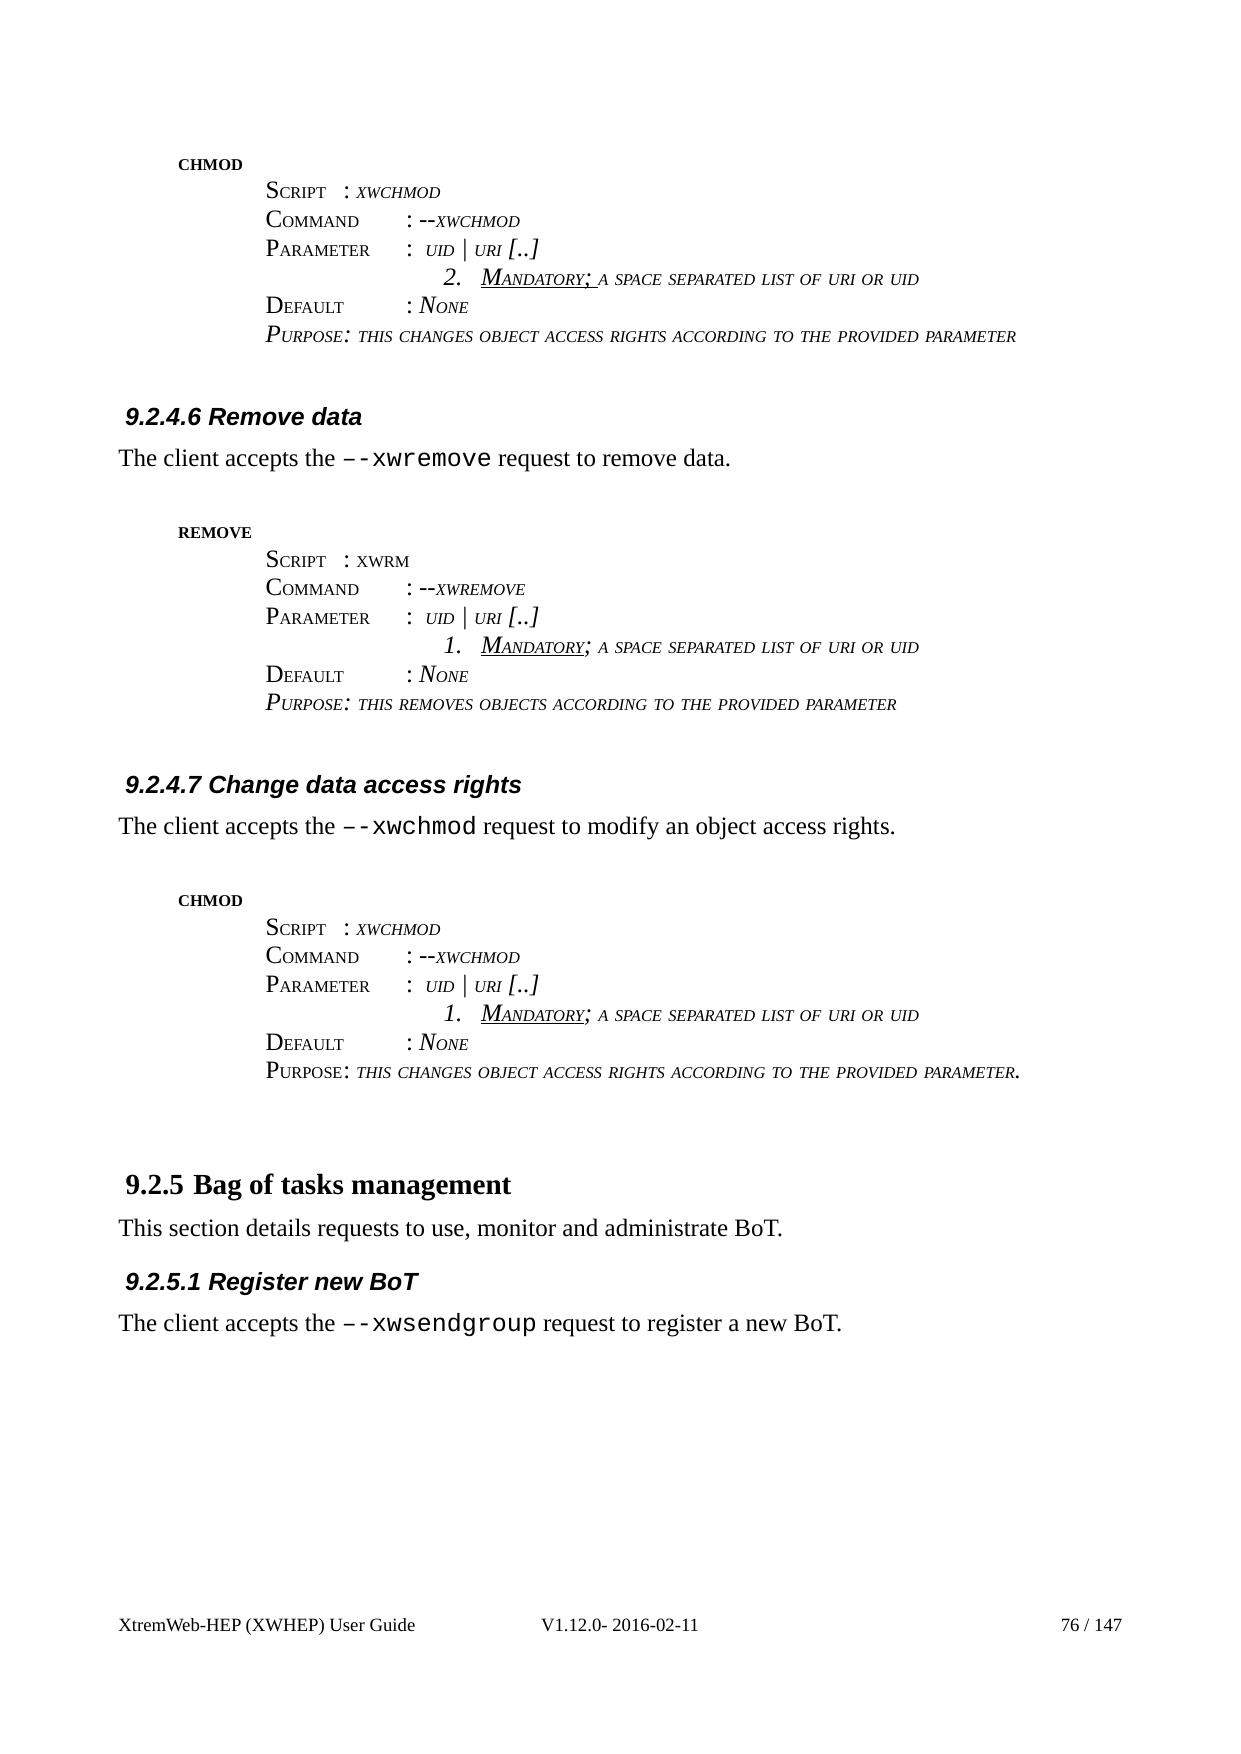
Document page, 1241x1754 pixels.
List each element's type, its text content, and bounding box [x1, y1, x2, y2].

list Mandatory; a space separated list of uri or uid [443, 630, 1122, 659]
text Command : --xwchmod [265, 941, 1122, 969]
text chmod [178, 883, 1122, 912]
text Purpose : this changes object access rights according to the provided parameter [265, 319, 1122, 348]
text Command : --xwremove [265, 572, 1122, 601]
subtitle Bag of tasks management [118, 1167, 1122, 1200]
text Parameter : uid | uri [..] [265, 969, 1122, 998]
text Default : None [265, 1027, 1122, 1056]
text Command : --xwchmod [265, 204, 1122, 233]
text Script : xwrm [265, 544, 1122, 572]
text Default : None [265, 291, 1122, 319]
list Mandatory; a space separated list of uri or uid [443, 262, 1122, 291]
text Script : xwchmod [265, 912, 1122, 941]
text Default : None [265, 659, 1122, 687]
text The client accepts the –-xwsendgroup request to register a new BoT. [118, 1308, 1122, 1338]
list Mandatory; a space separated list of uri or uid [443, 998, 1122, 1027]
text Parameter : uid | uri [..] [265, 601, 1122, 630]
text This section details requests to use, monitor and administrate BoT. [118, 1213, 1122, 1242]
subtitle Change data access rights [118, 770, 1122, 798]
subtitle Remove data [118, 402, 1122, 430]
text Purpose : this removes objects according to the provided parameter [265, 687, 1122, 716]
text Script : xwchmod [265, 176, 1122, 204]
text Parameter : uid | uri [..] [265, 233, 1122, 262]
text Purpose : this changes object access rights according to the provided parameter. [265, 1056, 1122, 1084]
subtitle Register new BoT [118, 1267, 1122, 1295]
text chmod [178, 147, 1122, 176]
text The client accepts the –-xwchmod request to modify an object access rights. [118, 811, 1122, 842]
text The client accepts the –-xwremove request to remove data. [118, 443, 1122, 474]
text remove [178, 515, 1122, 544]
